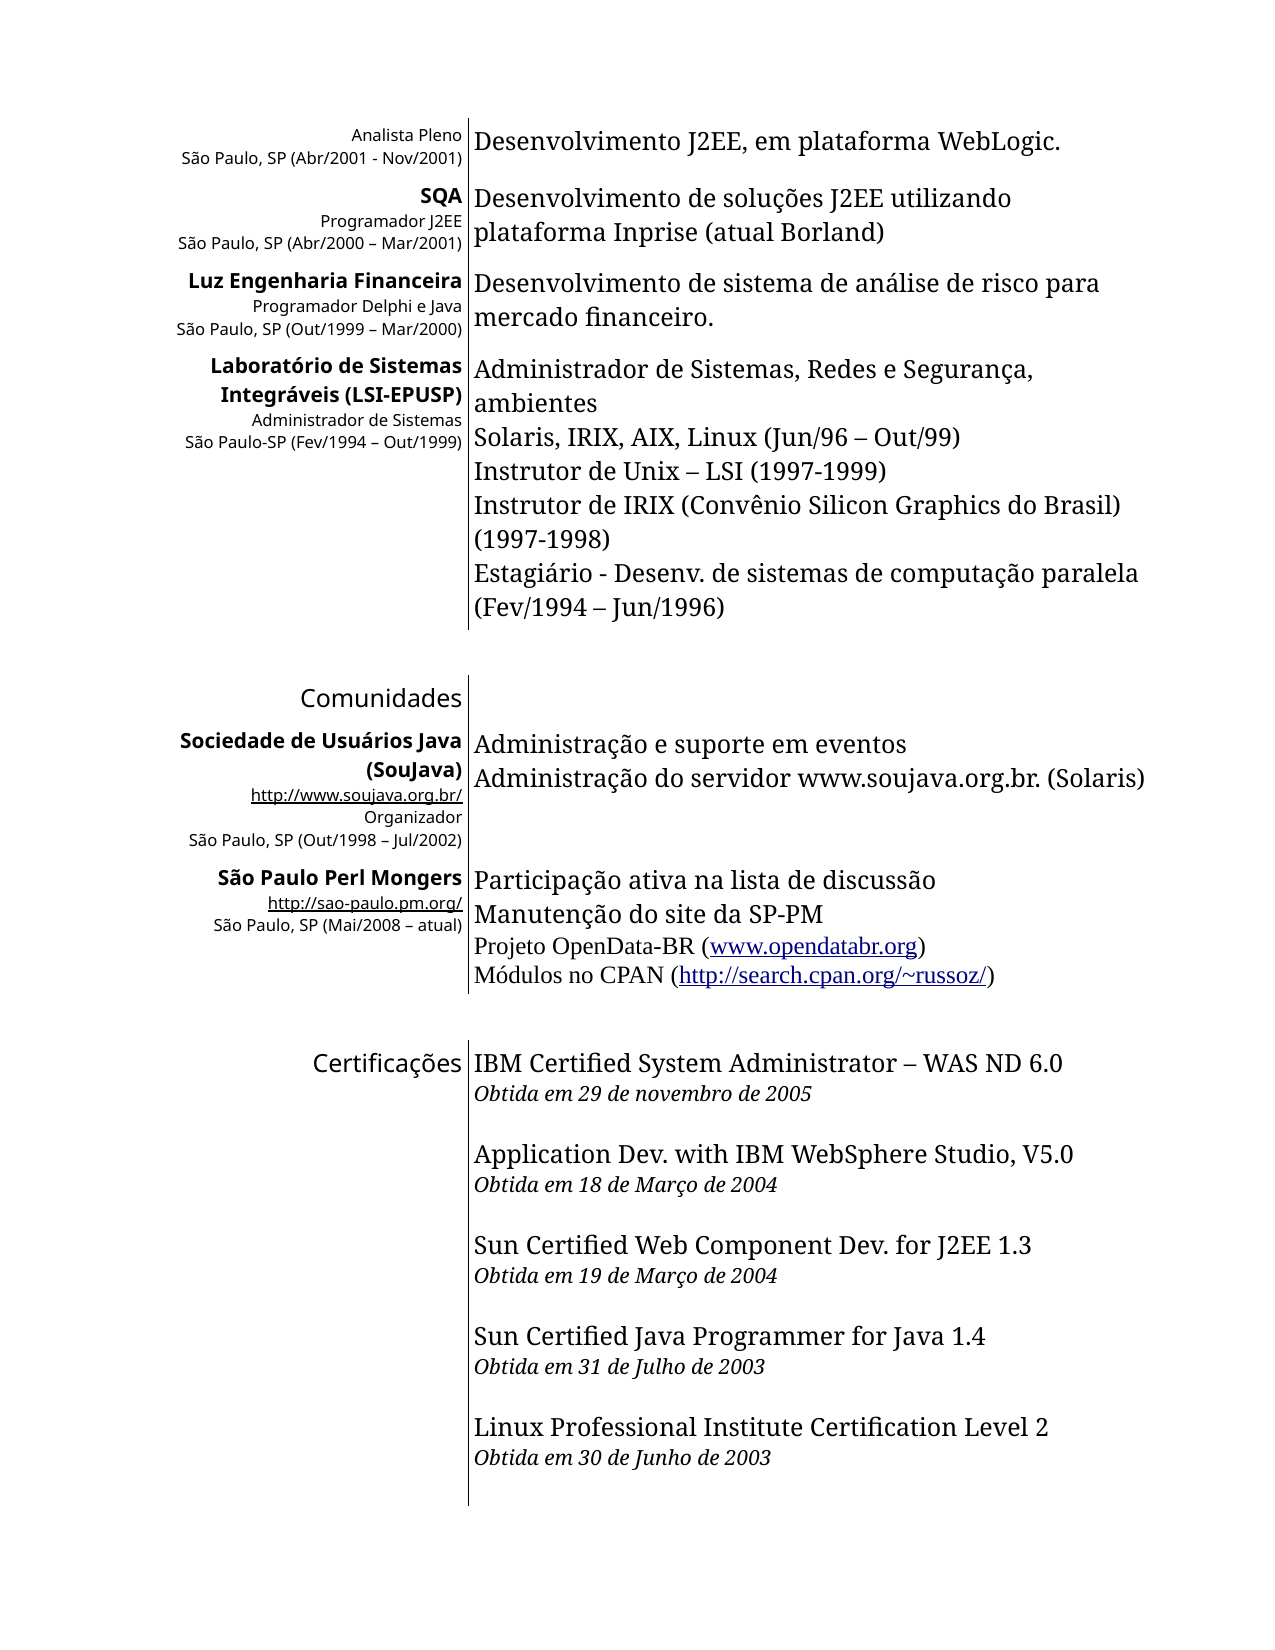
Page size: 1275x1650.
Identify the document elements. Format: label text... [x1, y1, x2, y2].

table_cell [118, 630, 468, 675]
table_cell [468, 630, 1157, 675]
table_cell Analista Pleno São Paulo, SP (Abr/2001 - Nov/2001) [118, 118, 468, 175]
table_cell Desenvolvimento de sistema de análise de risco para mercado financeiro. [469, 260, 1157, 346]
table_cell Administrador de Sistemas, Redes e Segurança, ambientes Solaris, IRIX, AIX, Linux (Jun/96 – Out/99) Instrutor de Unix – LSI (1997-1999) Instrutor de IRIX (Convênio Silicon Graphics do Brasil) (1997-1998) Estagiário - Desenv. de sistemas de computação paralela (Fev/1994 – Jun/1996) [469, 346, 1157, 629]
table_cell Certificações [118, 1040, 468, 1506]
table_cell IBM Certified System Administrator – WAS ND 6.0 Obtida em 29 de novembro de 2005 Application Dev. with IBM WebSphere Studio, V5.0 Obtida em 18 de Março de 2004 Sun Certified Web Component Dev. for J2EE 1.3 Obtida em 19 de Março de 2004 Sun Certified Java Programmer for Java 1.4 Obtida em 31 de Julho de 2003 Linux Professional Institute Certification Level 2 Obtida em 30 de Junho de 2003 [469, 1040, 1157, 1506]
table_cell Desenvolvimento de soluções J2EE utilizando plataforma Inprise (atual Borland) [469, 175, 1157, 260]
table_cell Desenvolvimento J2EE, em plataforma WebLogic. [469, 118, 1157, 175]
table_cell Luz Engenharia Financeira Programador Delphi e Java São Paulo, SP (Out/1999 – Mar/2000) [118, 260, 468, 346]
table_cell SQA Programador J2EE São Paulo, SP (Abr/2000 – Mar/2001) [118, 175, 468, 260]
table_cell Laboratório de Sistemas Integráveis (LSI-EPUSP) Administrador de Sistemas São Paulo-SP (Fev/1994 – Out/1999) [118, 346, 468, 629]
table_cell São Paulo Perl Mongers http://sao-paulo.pm.org/ São Paulo, SP (Mai/2008 – atual) [118, 857, 468, 994]
table_cell Sociedade de Usuários Java (SouJava) http://www.soujava.org.br/ Organizador São Paulo, SP (Out/1998 – Jul/2002) [118, 721, 468, 857]
table_cell [469, 675, 1157, 721]
table_cell [118, 994, 468, 1040]
table_cell Participação ativa na lista de discussão Manutenção do site da SP-PM Projeto OpenData-BR (www.opendatabr.org) Módulos no CPAN (http://search.cpan.org/~russoz/) [469, 857, 1157, 994]
table_cell Administração e suporte em eventos Administração do servidor www.soujava.org.br. (Solaris) [469, 721, 1157, 857]
table_cell [468, 994, 1157, 1040]
table_cell Comunidades [118, 675, 468, 721]
